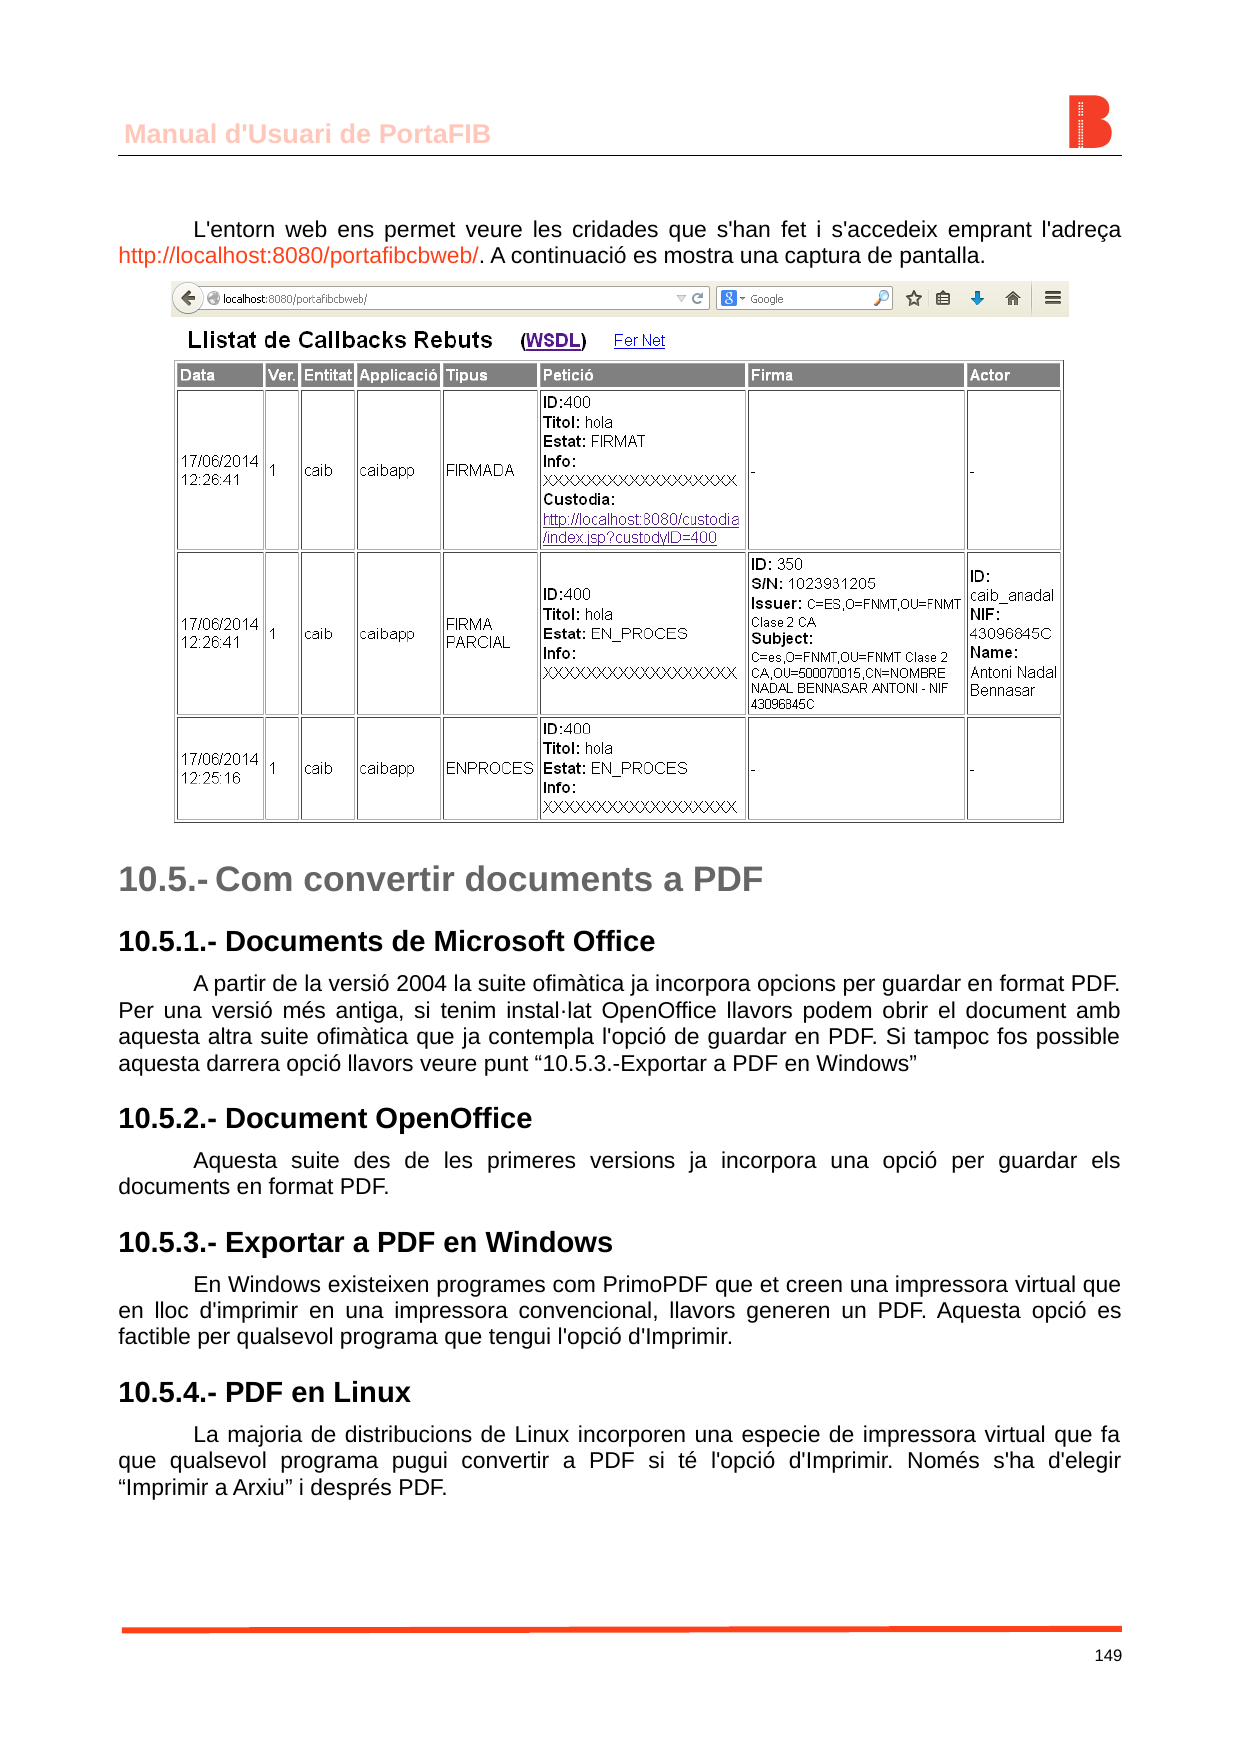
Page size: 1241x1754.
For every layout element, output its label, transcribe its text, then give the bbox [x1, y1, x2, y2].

text L'entorn web ens permet veure les cridades que s'han fet i s'accedeix emprant l'adreça http://localhost:8080/portafibcbweb/. A continuació es mostra una captura de pantalla. [118, 216, 1122, 268]
picture [171, 281, 1070, 834]
text La majoria de distribucions de Linux incorporen una especie de impressora virtual que fa que qualsevol programa pugui convertir a PDF si té l'opció d'Imprimir. Només s'ha d'elegir “Imprimir a Arxiu” i després PDF. [118, 1421, 1122, 1500]
picture [1063, 94, 1117, 150]
subtitle Com convertir documents a PDF [118, 859, 1122, 899]
text A partir de la versió 2004 la suite ofimàtica ja incorpora opcions per guardar en format PDF. Per una versió més antiga, si tenim instal·lat OpenOffice llavors podem obrir el document amb aquesta altra suite ofimàtica que ja contempla l'opció de guardar en PDF. Si tampoc fos possible aquesta darrera opció llavors veure punt “10.5.3.-Exportar a PDF en Windows” [118, 970, 1122, 1076]
text En Windows existeixen programes com PrimoPDF que et creen una impressora virtual que en lloc d'imprimir en una impressora convencional, llavors generen un PDF. Aquesta opció es factible per qualsevol programa que tengui l'opció d'Imprimir. [118, 1271, 1122, 1350]
subtitle Exportar a PDF en Windows [118, 1224, 1122, 1258]
text Aquesta suite des de les primeres versions ja incorpora una opció per guardar els documents en format PDF. [118, 1147, 1122, 1199]
subtitle Document OpenOffice [118, 1101, 1122, 1134]
subtitle Documents de Microsoft Office [118, 924, 1122, 958]
subtitle PDF en Linux [118, 1375, 1122, 1408]
